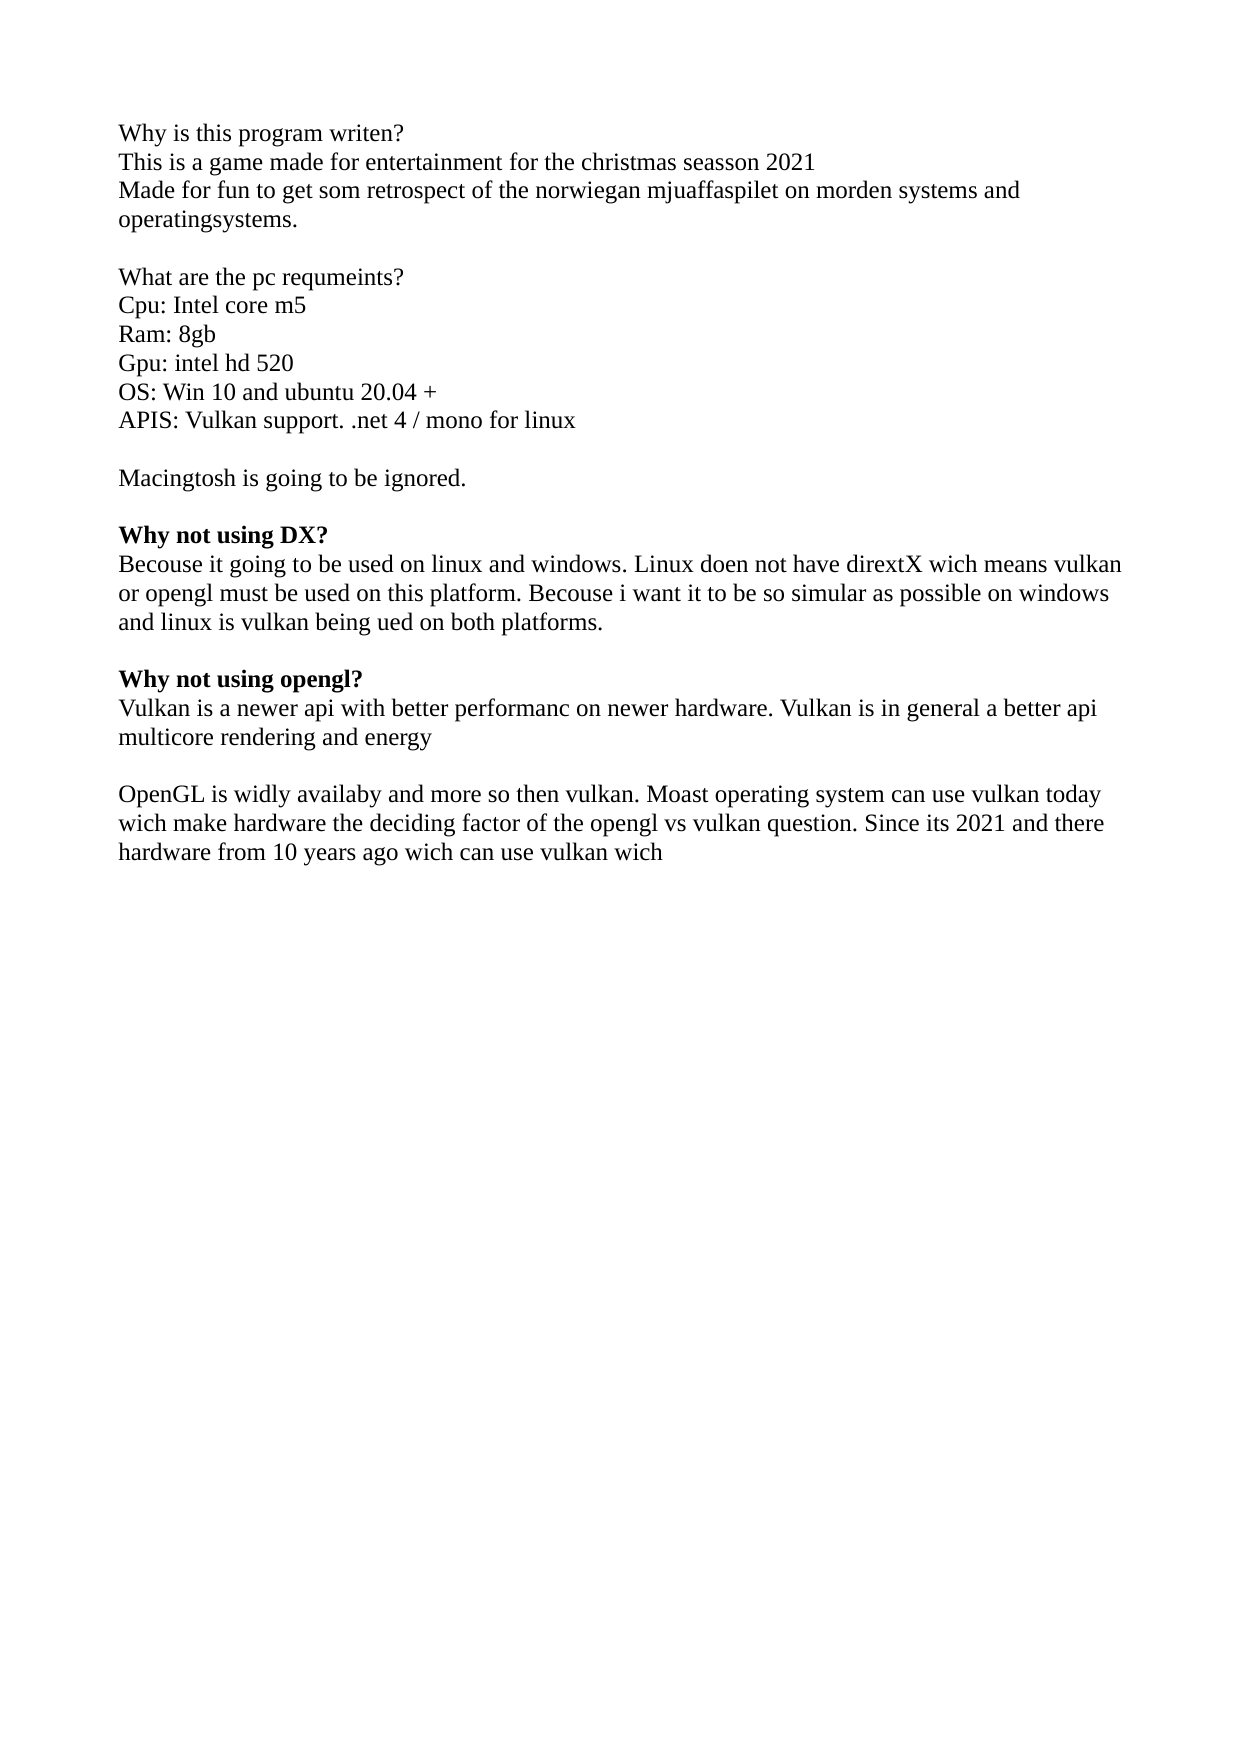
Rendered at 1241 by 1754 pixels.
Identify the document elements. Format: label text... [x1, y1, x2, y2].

text Gpu: intel hd 520 [118, 348, 1122, 377]
text Why not using opengl? [118, 664, 1122, 693]
text Why is this program writen? [118, 118, 1122, 147]
text Why not using DX? [118, 521, 1122, 549]
text OS: Win 10 and ubuntu 20.04 + [118, 377, 1122, 406]
text Cpu: Intel core m5 [118, 291, 1122, 319]
text This is a game made for entertainment for the christmas seasson 2021 [118, 147, 1122, 176]
text APIS: Vulkan support. .net 4 / mono for linux [118, 406, 1122, 434]
text Ram: 8gb [118, 319, 1122, 348]
text Becouse it going to be used on linux and windows. Linux doen not have dirextX wich means vulkan or opengl must be used on this platform. Becouse i want it to be so simular as possible on windows and linux is vulkan being ued on both platforms. [118, 549, 1122, 636]
text Vulkan is a newer api with better performanc on newer hardware. Vulkan is in general a better api multicore rendering and energy [118, 693, 1122, 751]
text What are the pc requmeints? [118, 262, 1122, 291]
text Made for fun to get som retrospect of the norwiegan mjuaffaspilet on morden systems and operatingsystems. [118, 176, 1122, 233]
text Macingtosh is going to be ignored. [118, 463, 1122, 492]
text OpenGL is widly availaby and more so then vulkan. Moast operating system can use vulkan today wich make hardware the deciding factor of the opengl vs vulkan question. Since its 2021 and there hardware from 10 years ago wich can use vulkan wich [118, 779, 1122, 866]
